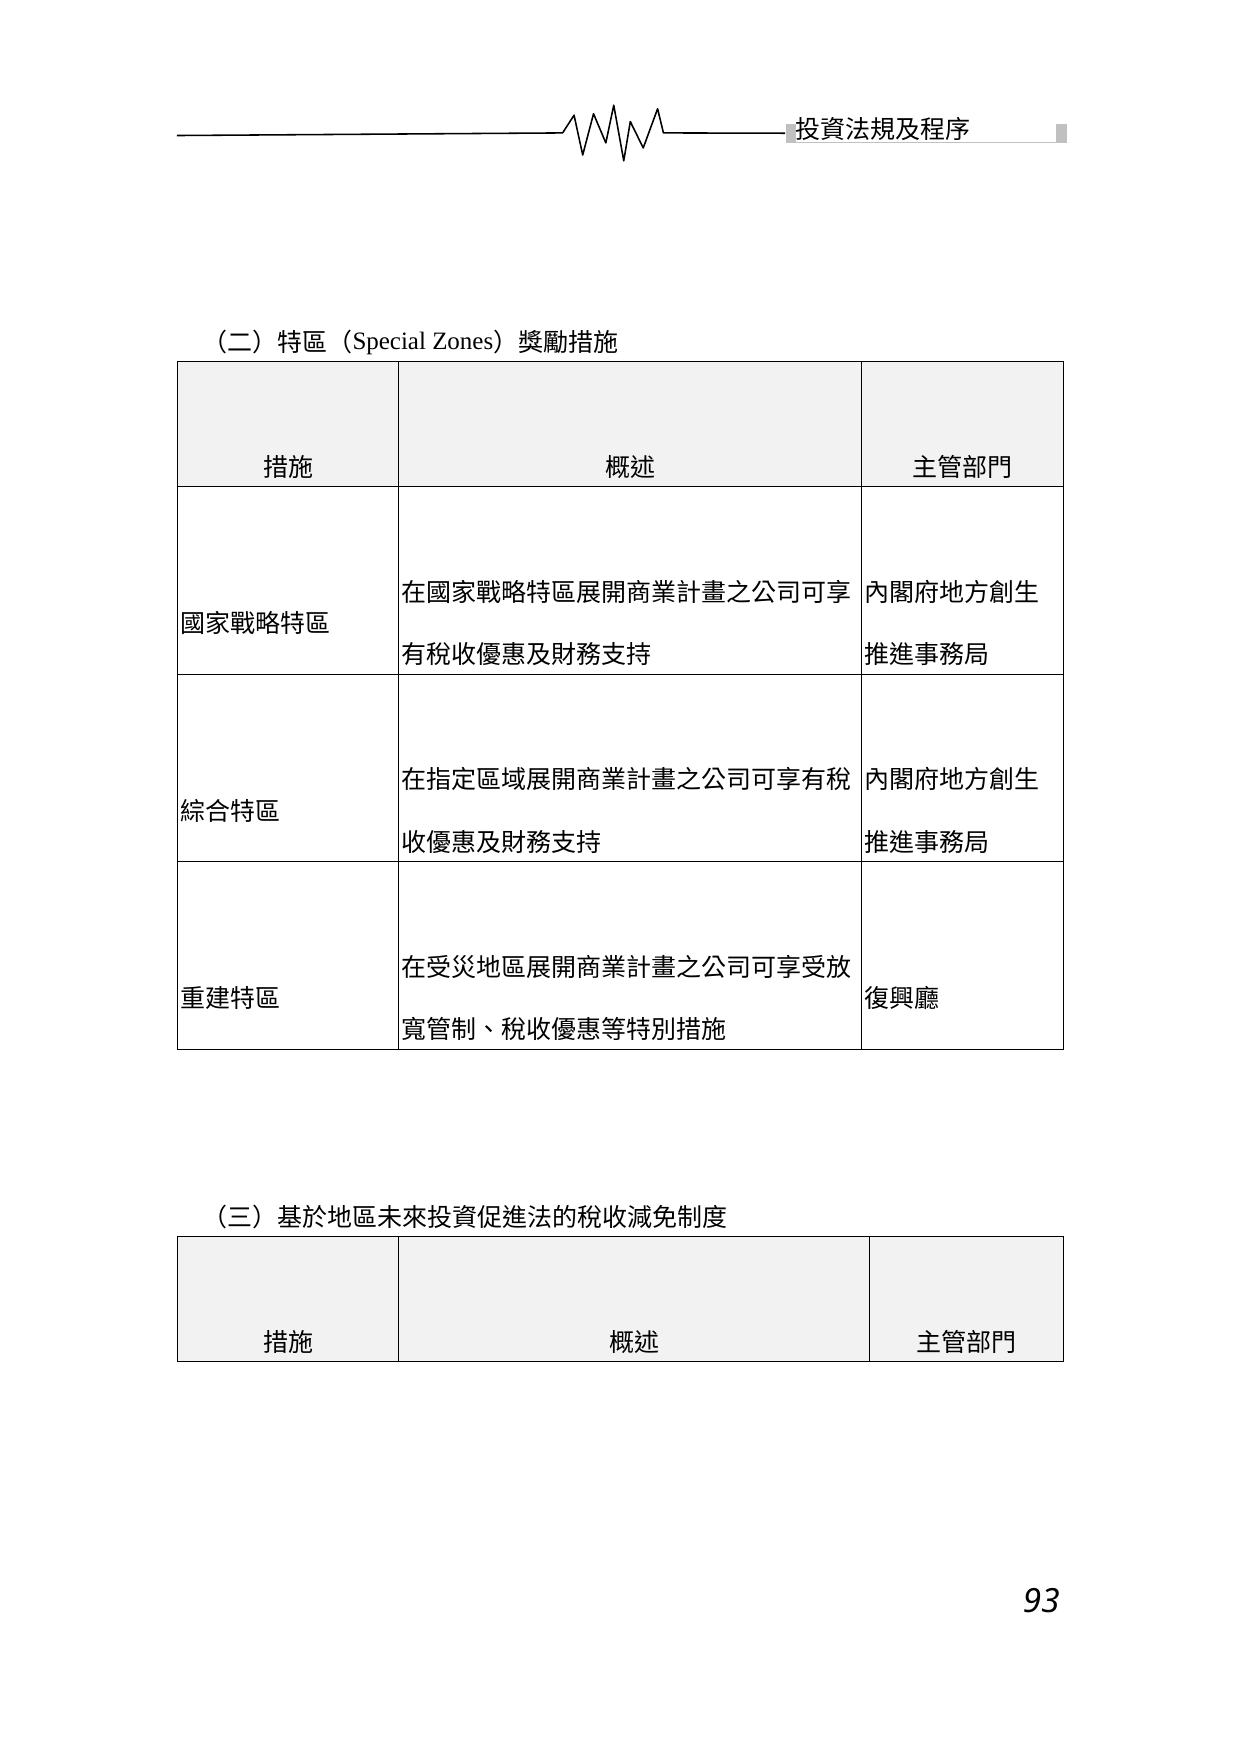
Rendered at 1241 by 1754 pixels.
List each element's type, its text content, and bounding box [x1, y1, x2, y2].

table_cell 在國家戰略特區展開商業計畫之公司可享有稅收優惠及財務支持 [399, 487, 861, 674]
table_cell 內閣府地方創生推進事務局 [862, 487, 1063, 674]
table_header 措施 [178, 362, 398, 486]
table_cell 復興廳 [862, 862, 1063, 1049]
table_cell 國家戰略特區 [178, 487, 398, 674]
table_header 概述 [399, 362, 861, 486]
text （二）特區（Special Zones）獎勵措施 [202, 299, 1063, 361]
table_header 主管部門 [862, 362, 1063, 486]
table_cell 內閣府地方創生推進事務局 [862, 675, 1063, 861]
table_cell 綜合特區 [178, 675, 398, 861]
text （三）基於地區未來投資促進法的稅收減免制度 [202, 1174, 1063, 1236]
table_header 主管部門 [870, 1237, 1063, 1361]
table_cell 在受災地區展開商業計畫之公司可享受放寬管制、稅收優惠等特別措施 [399, 862, 861, 1049]
table_header 措施 [178, 1237, 398, 1361]
table_cell 在指定區域展開商業計畫之公司可享有稅收優惠及財務支持 [399, 675, 861, 861]
table_header 概述 [399, 1237, 869, 1361]
table_cell 重建特區 [178, 862, 398, 1049]
